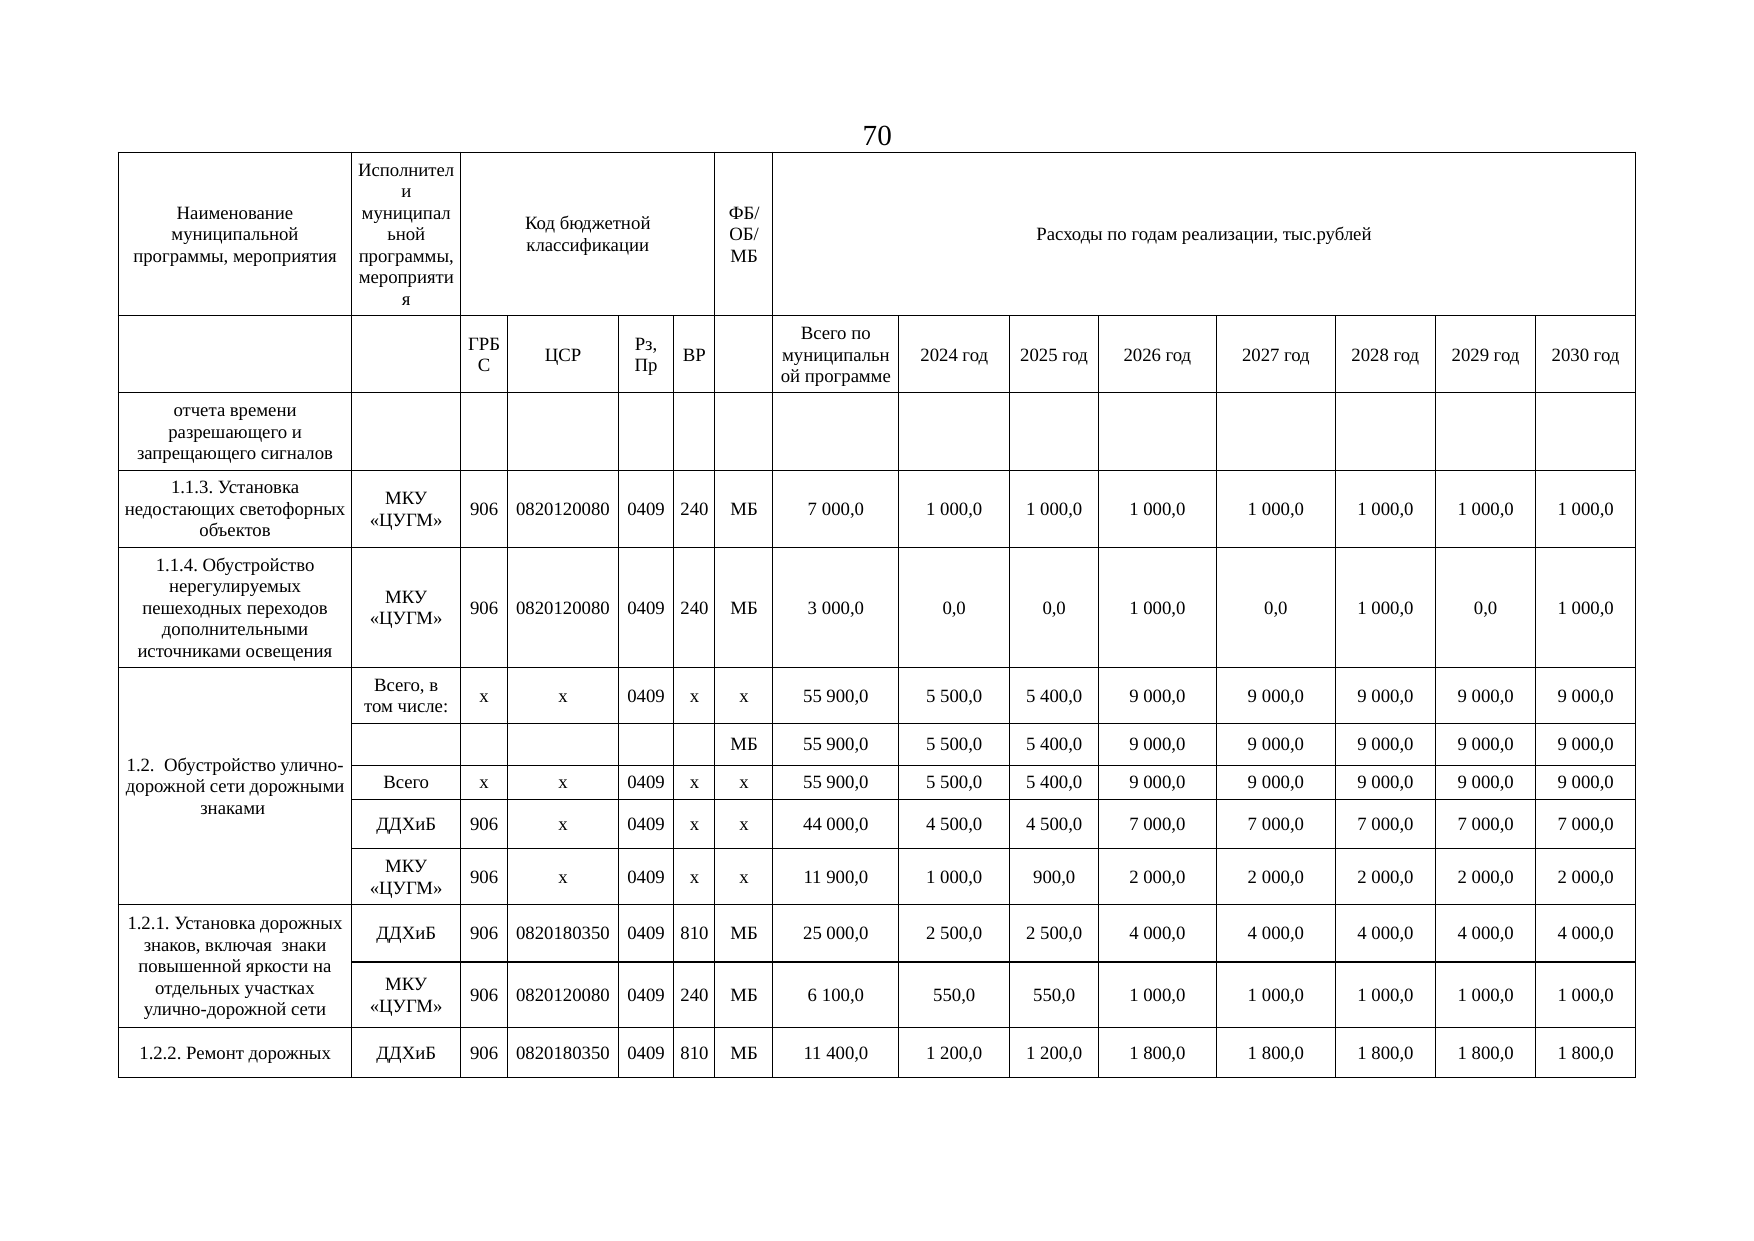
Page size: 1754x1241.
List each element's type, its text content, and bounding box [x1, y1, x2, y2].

table_cell 0,0 [1217, 548, 1335, 667]
table_cell 1.2.2. Ремонт дорожных [119, 1028, 351, 1077]
table_cell ВР [674, 316, 714, 392]
table_cell [674, 393, 714, 469]
table_cell 7 000,0 [1217, 800, 1335, 848]
table_cell [715, 393, 772, 469]
table_cell 7 000,0 [1536, 800, 1635, 848]
table_cell 6 100,0 [773, 963, 898, 1027]
table_cell 1 000,0 [1536, 471, 1635, 547]
table_cell 25 000,0 [773, 905, 898, 961]
table_cell 5 400,0 [1010, 766, 1098, 798]
table_cell 9 000,0 [1536, 668, 1635, 723]
table_cell 1 800,0 [1099, 1028, 1216, 1077]
table_cell 7 000,0 [1099, 800, 1216, 848]
table_cell [461, 724, 507, 764]
table_cell 0409 [619, 1028, 673, 1077]
table_cell 4 500,0 [1010, 800, 1098, 848]
table_cell х [715, 849, 772, 904]
table_cell 906 [461, 800, 507, 848]
table_cell [1436, 393, 1535, 469]
table_cell 1 000,0 [1217, 471, 1335, 547]
table_cell 9 000,0 [1436, 766, 1535, 798]
table_cell 1.2.1. Установка дорожных знаков, включая знаки повышенной яркости на отдельных участках улично-дорожной сети [119, 905, 351, 1027]
table_header Расходы по годам реализации, тыс.рублей [773, 153, 1635, 315]
table_cell МБ [715, 963, 772, 1027]
table_cell х [715, 668, 772, 723]
table_cell 906 [461, 1028, 507, 1077]
table_cell 2 000,0 [1099, 849, 1216, 904]
table_cell ДДХиБ [352, 800, 460, 848]
table_cell 1.1.4. Обустройство нерегулируемых пешеходных переходов дополнительными источниками освещения [119, 548, 351, 667]
table_cell 0,0 [1010, 548, 1098, 667]
table_cell Всего, в том числе: [352, 668, 460, 723]
table_cell 900,0 [1010, 849, 1098, 904]
table_cell 5 400,0 [1010, 724, 1098, 764]
table_cell 9 000,0 [1217, 724, 1335, 764]
table_cell 2 500,0 [1010, 905, 1098, 961]
table_cell 11 400,0 [773, 1028, 898, 1077]
table_cell 1 800,0 [1217, 1028, 1335, 1077]
table_cell 0409 [619, 800, 673, 848]
table_cell 11 900,0 [773, 849, 898, 904]
table_header Исполнители муниципальной программы, мероприятия [352, 153, 460, 315]
table_cell 2027 год [1217, 316, 1335, 392]
table_cell [1217, 393, 1335, 469]
table_cell х [508, 766, 618, 798]
table_cell [119, 316, 351, 392]
table_cell 1 200,0 [1010, 1028, 1098, 1077]
table_cell 240 [674, 471, 714, 547]
table_cell 1 000,0 [1217, 963, 1335, 1027]
table_cell 1 000,0 [1099, 548, 1216, 667]
table_cell [1099, 393, 1216, 469]
table_cell [352, 393, 460, 469]
table_cell [715, 316, 772, 392]
table_cell 0409 [619, 668, 673, 723]
table_cell 55 900,0 [773, 668, 898, 723]
table_cell 0820180350 [508, 1028, 618, 1077]
table_cell 906 [461, 548, 507, 667]
table_cell 9 000,0 [1099, 766, 1216, 798]
table_cell 4 000,0 [1217, 905, 1335, 961]
table_cell 1 800,0 [1436, 1028, 1535, 1077]
table_cell 5 400,0 [1010, 668, 1098, 723]
table_cell 1 000,0 [899, 849, 1009, 904]
table_cell МКУ «ЦУГМ» [352, 849, 460, 904]
table_header ФБ/ОБ/МБ [715, 153, 772, 315]
table_cell Всего [352, 766, 460, 798]
table_cell 906 [461, 905, 507, 961]
table_cell Рз, Пр [619, 316, 673, 392]
table_cell 550,0 [1010, 963, 1098, 1027]
table_cell 2 000,0 [1536, 849, 1635, 904]
table_cell 4 500,0 [899, 800, 1009, 848]
table_cell 240 [674, 548, 714, 667]
table_cell 5 500,0 [899, 724, 1009, 764]
table_cell 1 000,0 [899, 471, 1009, 547]
table_cell 0820120080 [508, 548, 618, 667]
table_cell 9 000,0 [1436, 724, 1535, 764]
table_cell 810 [674, 905, 714, 961]
table_cell 5 500,0 [899, 668, 1009, 723]
table_cell 550,0 [899, 963, 1009, 1027]
table_cell 7 000,0 [1336, 800, 1435, 848]
table_cell МБ [715, 548, 772, 667]
table_cell МКУ «ЦУГМ» [352, 471, 460, 547]
table_cell [508, 393, 618, 469]
table_cell х [461, 766, 507, 798]
table_cell 1 000,0 [1536, 963, 1635, 1027]
table_cell 906 [461, 849, 507, 904]
table_cell 2 000,0 [1436, 849, 1535, 904]
table_cell МБ [715, 471, 772, 547]
table_cell 4 000,0 [1436, 905, 1535, 961]
table_cell 1 800,0 [1536, 1028, 1635, 1077]
table_cell [899, 393, 1009, 469]
table_cell 0409 [619, 471, 673, 547]
table_cell 0820120080 [508, 963, 618, 1027]
table_cell [508, 724, 618, 764]
table_cell 0820180350 [508, 905, 618, 961]
table_cell 1 000,0 [1010, 471, 1098, 547]
table_cell х [508, 800, 618, 848]
table_cell [1336, 393, 1435, 469]
table_cell 1 000,0 [1099, 963, 1216, 1027]
table_cell 2024 год [899, 316, 1009, 392]
table_cell 5 500,0 [899, 766, 1009, 798]
table_cell 9 000,0 [1336, 766, 1435, 798]
table_cell 2028 год [1336, 316, 1435, 392]
table_cell 55 900,0 [773, 724, 898, 764]
table_cell 906 [461, 963, 507, 1027]
table_cell 2 000,0 [1217, 849, 1335, 904]
table_cell 0409 [619, 548, 673, 667]
table_cell 4 000,0 [1336, 905, 1435, 961]
table_cell x [674, 849, 714, 904]
table_cell ДДХиБ [352, 905, 460, 961]
table_cell 906 [461, 471, 507, 547]
table_cell 9 000,0 [1099, 724, 1216, 764]
table_cell 9 000,0 [1336, 724, 1435, 764]
table_cell отчета времени разрешающего и запрещающего сигналов [119, 393, 351, 469]
table_cell 9 000,0 [1217, 766, 1335, 798]
table_cell 0409 [619, 849, 673, 904]
table_cell 4 000,0 [1099, 905, 1216, 961]
table_cell 1.2. Обустройство улично-дорожной сети дорожными знаками [119, 668, 351, 904]
table_cell 240 [674, 963, 714, 1027]
table_cell 4 000,0 [1536, 905, 1635, 961]
table_cell 2026 год [1099, 316, 1216, 392]
table_cell х [715, 766, 772, 798]
table_cell 9 000,0 [1536, 724, 1635, 764]
table_cell 1 000,0 [1336, 963, 1435, 1027]
table_cell 1 000,0 [1336, 471, 1435, 547]
table_cell 55 900,0 [773, 766, 898, 798]
table_cell [461, 393, 507, 469]
table_cell 9 000,0 [1217, 668, 1335, 723]
table_cell 9 000,0 [1536, 766, 1635, 798]
table_cell 9 000,0 [1336, 668, 1435, 723]
table_cell 2029 год [1436, 316, 1535, 392]
table_header Код бюджетной классификации [461, 153, 714, 315]
table_cell x [508, 668, 618, 723]
table_cell 7 000,0 [773, 471, 898, 547]
table_cell х [715, 800, 772, 848]
table_cell [773, 393, 898, 469]
table_cell Всего по муниципальной программе [773, 316, 898, 392]
table_cell МБ [715, 1028, 772, 1077]
table_cell 1 000,0 [1336, 548, 1435, 667]
table_cell 2 000,0 [1336, 849, 1435, 904]
table_cell х [674, 766, 714, 798]
table_cell 0,0 [1436, 548, 1535, 667]
table_cell x [508, 849, 618, 904]
table_cell 9 000,0 [1436, 668, 1535, 723]
table_cell 0409 [619, 963, 673, 1027]
table_cell 44 000,0 [773, 800, 898, 848]
table_cell 2025 год [1010, 316, 1098, 392]
table_cell 810 [674, 1028, 714, 1077]
table_cell 0409 [619, 905, 673, 961]
table_cell МКУ «ЦУГМ» [352, 548, 460, 667]
table_cell [352, 724, 460, 764]
table_cell 1 000,0 [1436, 963, 1535, 1027]
table_cell ДДХиБ [352, 1028, 460, 1077]
table_cell ГРБС [461, 316, 507, 392]
table_cell 1.1.3. Установка недостающих светофорных объектов [119, 471, 351, 547]
table_cell 7 000,0 [1436, 800, 1535, 848]
table_cell 1 200,0 [899, 1028, 1009, 1077]
table_cell 9 000,0 [1099, 668, 1216, 723]
table_cell МКУ «ЦУГМ» [352, 963, 460, 1027]
table_cell МБ [715, 724, 772, 764]
table_cell [1536, 393, 1635, 469]
table_cell х [461, 668, 507, 723]
table_cell [619, 724, 673, 764]
table_cell 2030 год [1536, 316, 1635, 392]
table_cell МБ [715, 905, 772, 961]
table_cell 1 000,0 [1536, 548, 1635, 667]
table_cell 0820120080 [508, 471, 618, 547]
table_cell [1010, 393, 1098, 469]
table_cell [619, 393, 673, 469]
table_cell 1 000,0 [1436, 471, 1535, 547]
table_cell ЦСР [508, 316, 618, 392]
table_cell 1 800,0 [1336, 1028, 1435, 1077]
table_cell [674, 724, 714, 764]
table_cell 3 000,0 [773, 548, 898, 667]
table_cell 1 000,0 [1099, 471, 1216, 547]
table_cell х [674, 800, 714, 848]
table_cell [352, 316, 460, 392]
table_header Наименование муниципальной программы, мероприятия [119, 153, 351, 315]
table_cell x [674, 668, 714, 723]
table_cell 0,0 [899, 548, 1009, 667]
table_cell 0409 [619, 766, 673, 798]
table_cell 2 500,0 [899, 905, 1009, 961]
